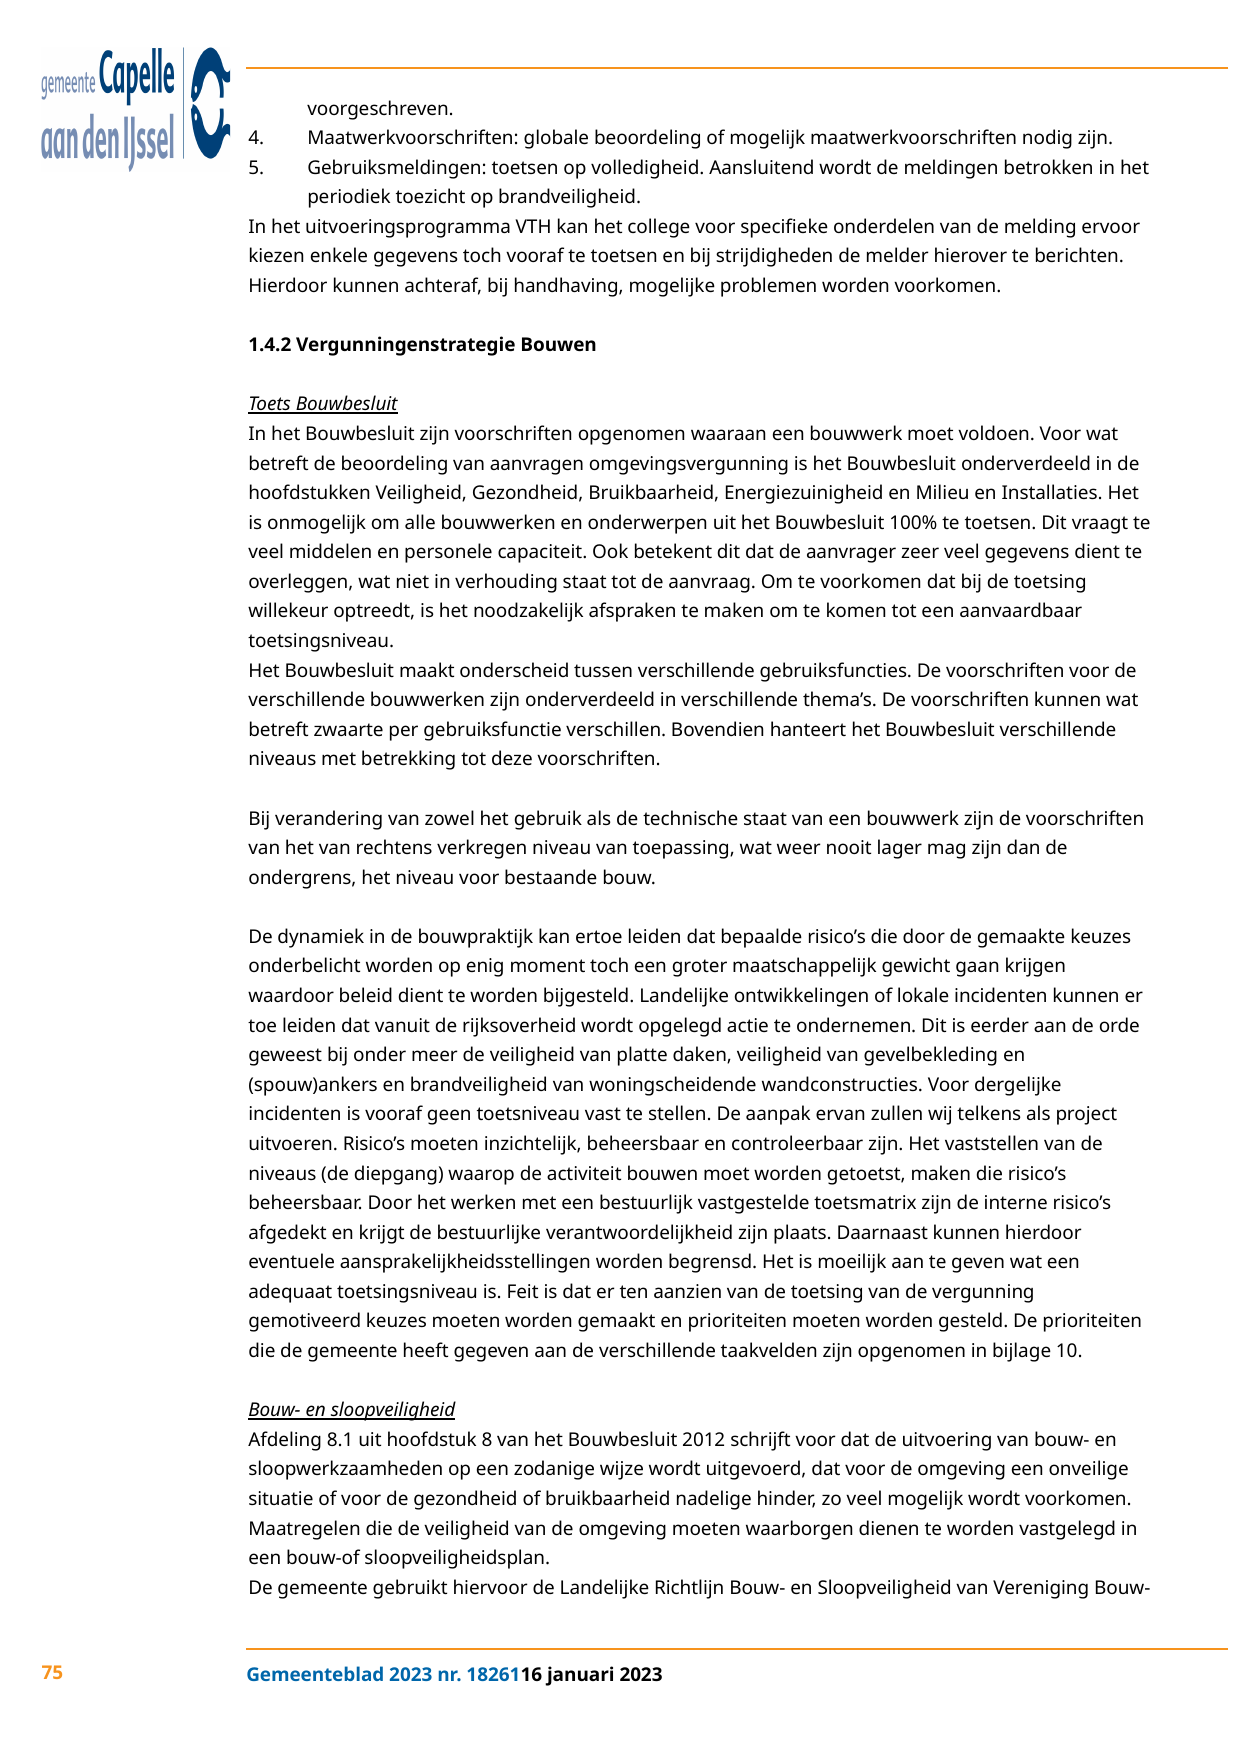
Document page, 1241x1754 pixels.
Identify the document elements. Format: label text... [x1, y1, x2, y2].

list Gebruiksmeldingen: toetsen op volledigheid. Aansluitend wordt de meldingen betrokken in het periodiek toezicht op brandveiligheid. [248, 154, 1152, 209]
text 1.4.2 Vergunningenstrategie Bouwen [248, 331, 1152, 357]
text In het Bouwbesluit zijn voorschriften opgenomen waaraan een bouwwerk moet voldoen. Voor wat betreft de beoordeling van aanvragen omgevingsvergunning is het Bouwbesluit onderverdeeld in de hoofdstukken Veiligheid, Gezondheid, Bruikbaarheid, Energiezuinigheid en Milieu en Installaties. Het is onmogelijk om alle bouwwerken en onderwerpen uit het Bouwbesluit 100% te toetsen. Dit vraagt te veel middelen en personele capaciteit. Ook betekent dit dat de aanvrager zeer veel gegevens dient te overleggen, wat niet in verhouding staat tot de aanvraag. Om te voorkomen dat bij de toetsing willekeur optreedt, is het noodzakelijk afspraken te maken om te komen tot een aanvaardbaar toetsingsniveau. [248, 420, 1152, 653]
text Het Bouwbesluit maakt onderscheid tussen verschillende gebruiksfuncties. De voorschriften voor de verschillende bouwwerken zijn onderverdeeld in verschillende thema’s. De voorschriften kunnen wat betreft zwaarte per gebruiksfunctie verschillen. Bovendien hanteert het Bouwbesluit verschillende niveaus met betrekking tot deze voorschriften. [248, 657, 1152, 771]
text Afdeling 8.1 uit hoofdstuk 8 van het Bouwbesluit 2012 schrijft voor dat de uitvoering van bouw- en sloopwerkzaamheden op een zodanige wijze wordt uitgevoerd, dat voor de omgeving een onveilige situatie of voor de gezondheid of bruikbaarheid nadelige hinder, zo veel mogelijk wordt voorkomen. Maatregelen die de veiligheid van de omgeving moeten waarborgen dienen te worden vastgelegd in een bouw-of sloopveiligheidsplan. [248, 1426, 1152, 1570]
text De gemeente gebruikt hiervoor de Landelijke Richtlijn Bouw- en Sloopveiligheid van Vereniging Bouw- [248, 1574, 1152, 1600]
text Bij verandering van zowel het gebruik als de technische staat van een bouwwerk zijn de voorschriften van het van rechtens verkregen niveau van toepassing, wat weer nooit lager mag zijn dan de ondergrens, het niveau voor bestaande bouw. [248, 805, 1152, 890]
text Toets Bouwbesluit [248, 391, 1152, 416]
picture [41, 47, 231, 172]
list Maatwerkvoorschriften: globale beoordeling of mogelijk maatwerkvoorschriften nodig zijn. [248, 124, 1152, 150]
text In het uitvoeringsprogramma VTH kan het college voor specifieke onderdelen van de melding ervoor kiezen enkele gegevens toch vooraf te toetsen en bij strijdigheden de melder hierover te berichten. Hierdoor kunnen achteraf, bij handhaving, mogelijke problemen worden voorkomen. [248, 213, 1152, 298]
text Bouw- en sloopveiligheid [248, 1396, 1152, 1422]
list voorgeschreven. [248, 95, 1152, 121]
text De dynamiek in de bouwpraktijk kan ertoe leiden dat bepaalde risico’s die door de gemaakte keuzes onderbelicht worden op enig moment toch een groter maatschappelijk gewicht gaan krijgen waardoor beleid dient te worden bijgesteld. Landelijke ontwikkelingen of lokale incidenten kunnen er toe leiden dat vanuit de rijksoverheid wordt opgelegd actie te ondernemen. Dit is eerder aan de orde geweest bij onder meer de veiligheid van platte daken, veiligheid van gevelbekleding en (spouw)ankers en brandveiligheid van woningscheidende wandconstructies. Voor dergelijke incidenten is vooraf geen toetsniveau vast te stellen. De aanpak ervan zullen wij telkens als project uitvoeren. Risico’s moeten inzichtelijk, beheersbaar en controleerbaar zijn. Het vaststellen van de niveaus (de diepgang) waarop de activiteit bouwen moet worden getoetst, maken die risico’s beheersbaar. Door het werken met een bestuurlijk vastgestelde toetsmatrix zijn de interne risico’s afgedekt en krijgt de bestuurlijke verantwoordelijkheid zijn plaats. Daarnaast kunnen hierdoor eventuele aansprakelijkheidsstellingen worden begrensd. Het is moeilijk aan te geven wat een adequaat toetsingsniveau is. Feit is dat er ten aanzien van de toetsing van de vergunning gemotiveerd keuzes moeten worden gemaakt en prioriteiten moeten worden gesteld. De prioriteiten die de gemeente heeft gegeven aan de verschillende taakvelden zijn opgenomen in bijlage 10. [248, 923, 1152, 1363]
